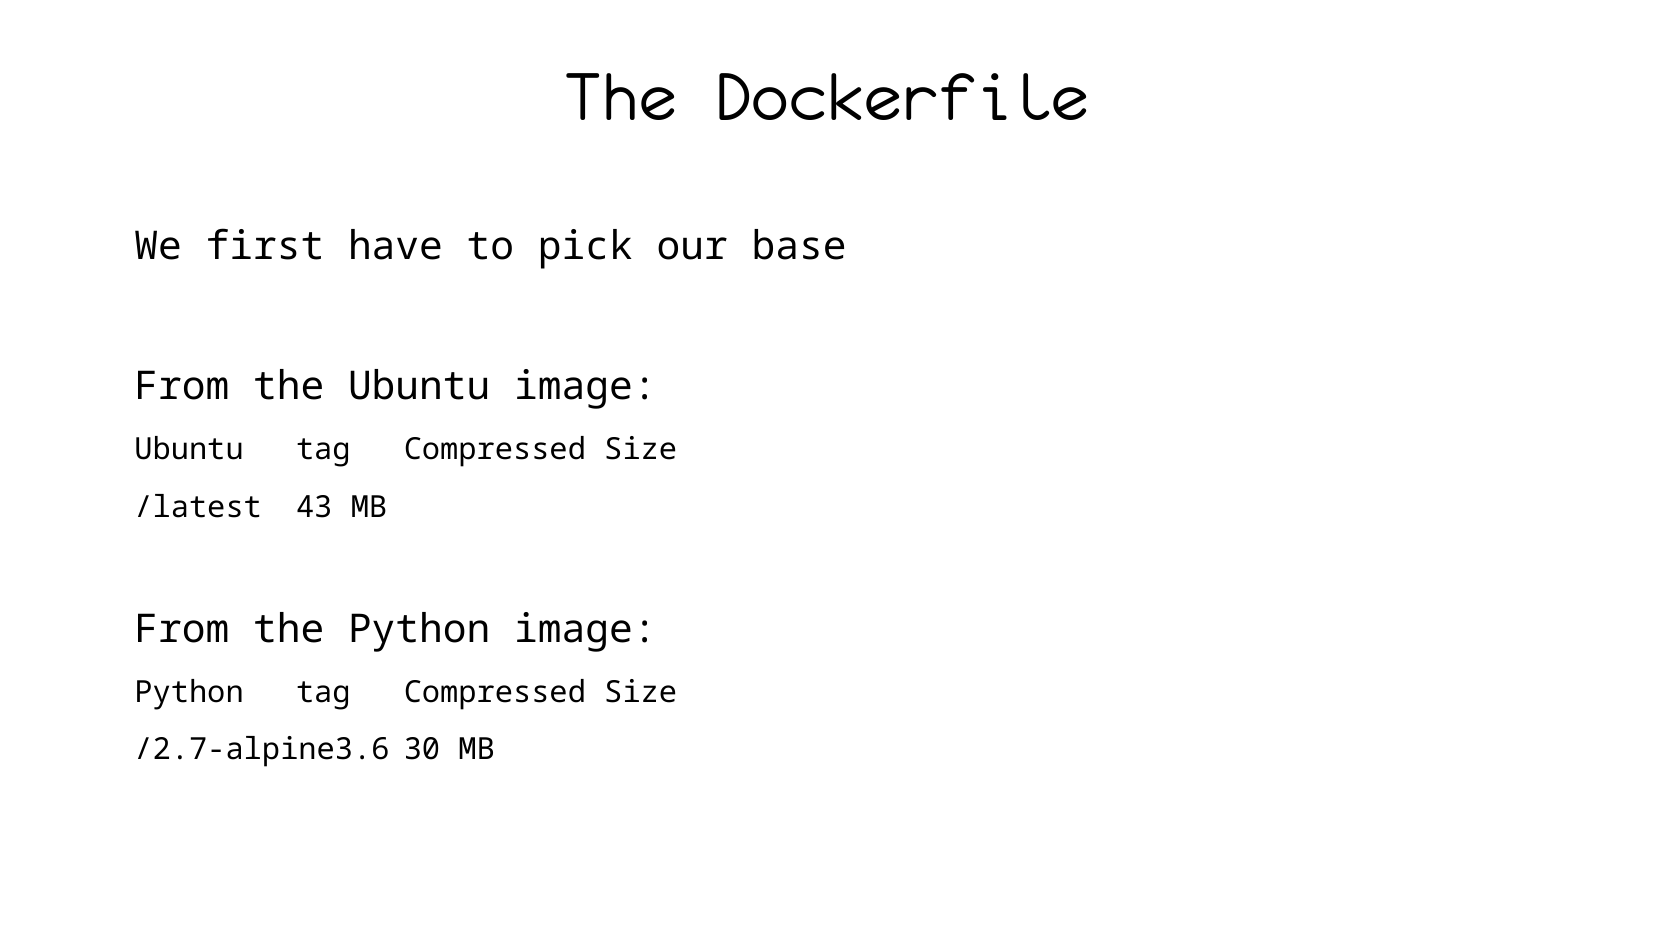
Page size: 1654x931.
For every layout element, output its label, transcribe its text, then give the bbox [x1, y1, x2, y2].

list We first have to pick our base From the Ubuntu image: Ubuntu tag Compressed Size /latest 43 MB From the Python image: Python tag Compressed Size /2.7-alpine3.6 30 MB [82, 217, 1571, 898]
title The Dockerfile [82, 19, 1571, 175]
